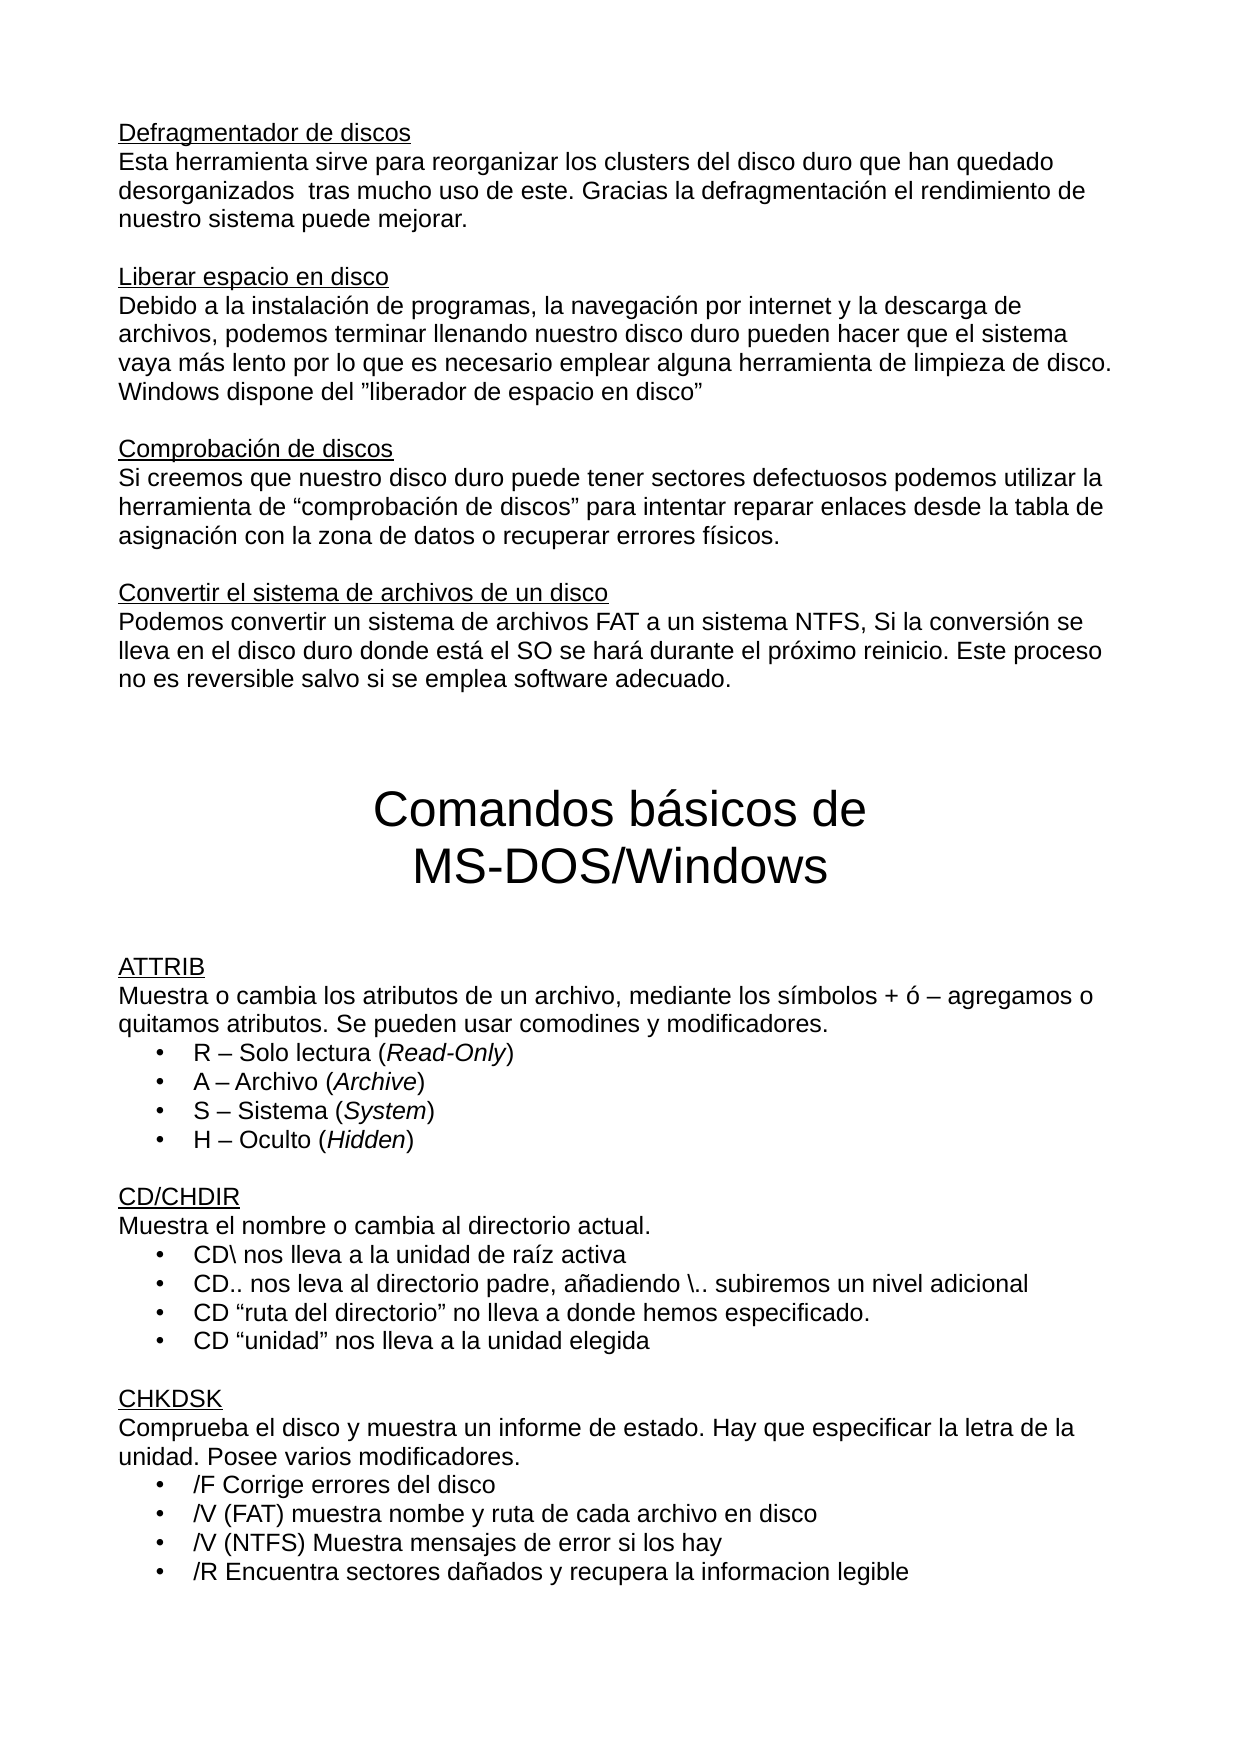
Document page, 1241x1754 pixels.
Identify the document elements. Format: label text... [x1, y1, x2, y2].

list A – Archivo (Archive) [156, 1067, 1122, 1096]
text Muestra el nombre o cambia al directorio actual. [118, 1211, 1122, 1240]
text Convertir el sistema de archivos de un disco [118, 578, 1122, 607]
list CD\ nos lleva a la unidad de raíz activa [156, 1240, 1122, 1269]
text CD/CHDIR [118, 1182, 1122, 1211]
list CD “ruta del directorio” no lleva a donde hemos especificado. [156, 1297, 1122, 1326]
list /V (NTFS) Muestra mensajes de error si los hay [156, 1528, 1122, 1557]
text Esta herramienta sirve para reorganizar los clusters del disco duro que han quedado desorganizados tras mucho uso de este. Gracias la defragmentación el rendimiento de nuestro sistema puede mejorar. [118, 147, 1122, 233]
list CD “unidad” nos lleva a la unidad elegida [156, 1326, 1122, 1355]
text Liberar espacio en disco [118, 262, 1122, 291]
text MS-DOS/Windows [118, 837, 1122, 894]
text Muestra o cambia los atributos de un archivo, mediante los símbolos + ó – agregamos o quitamos atributos. Se pueden usar comodines y modificadores. [118, 981, 1122, 1038]
text Comandos básicos de [118, 779, 1122, 837]
list /F Corrige errores del disco [156, 1470, 1122, 1499]
text CHKDSK [118, 1384, 1122, 1413]
list /R Encuentra sectores dañados y recupera la informacion legible [156, 1557, 1122, 1586]
text Si creemos que nuestro disco duro puede tener sectores defectuosos podemos utilizar la herramienta de “comprobación de discos” para intentar reparar enlaces desde la tabla de asignación con la zona de datos o recuperar errores físicos. [118, 463, 1122, 549]
text Defragmentador de discos [118, 118, 1122, 147]
text Comprobación de discos [118, 434, 1122, 463]
text ATTRIB [118, 952, 1122, 981]
text Debido a la instalación de programas, la navegación por internet y la descarga de archivos, podemos terminar llenando nuestro disco duro pueden hacer que el sistema vaya más lento por lo que es necesario emplear alguna herramienta de limpieza de disco. Windows dispone del ”liberador de espacio en disco” [118, 291, 1122, 406]
text Comprueba el disco y muestra un informe de estado. Hay que especificar la letra de la unidad. Posee varios modificadores. [118, 1413, 1122, 1470]
list R – Solo lectura (Read-Only) [156, 1038, 1122, 1067]
list H – Oculto (Hidden) [156, 1125, 1122, 1153]
list CD.. nos leva al directorio padre, añadiendo \.. subiremos un nivel adicional [156, 1269, 1122, 1297]
list /V (FAT) muestra nombe y ruta de cada archivo en disco [156, 1499, 1122, 1528]
text Podemos convertir un sistema de archivos FAT a un sistema NTFS, Si la conversión se lleva en el disco duro donde está el SO se hará durante el próximo reinicio. Este proceso no es reversible salvo si se emplea software adecuado. [118, 607, 1122, 693]
list S – Sistema (System) [156, 1096, 1122, 1125]
